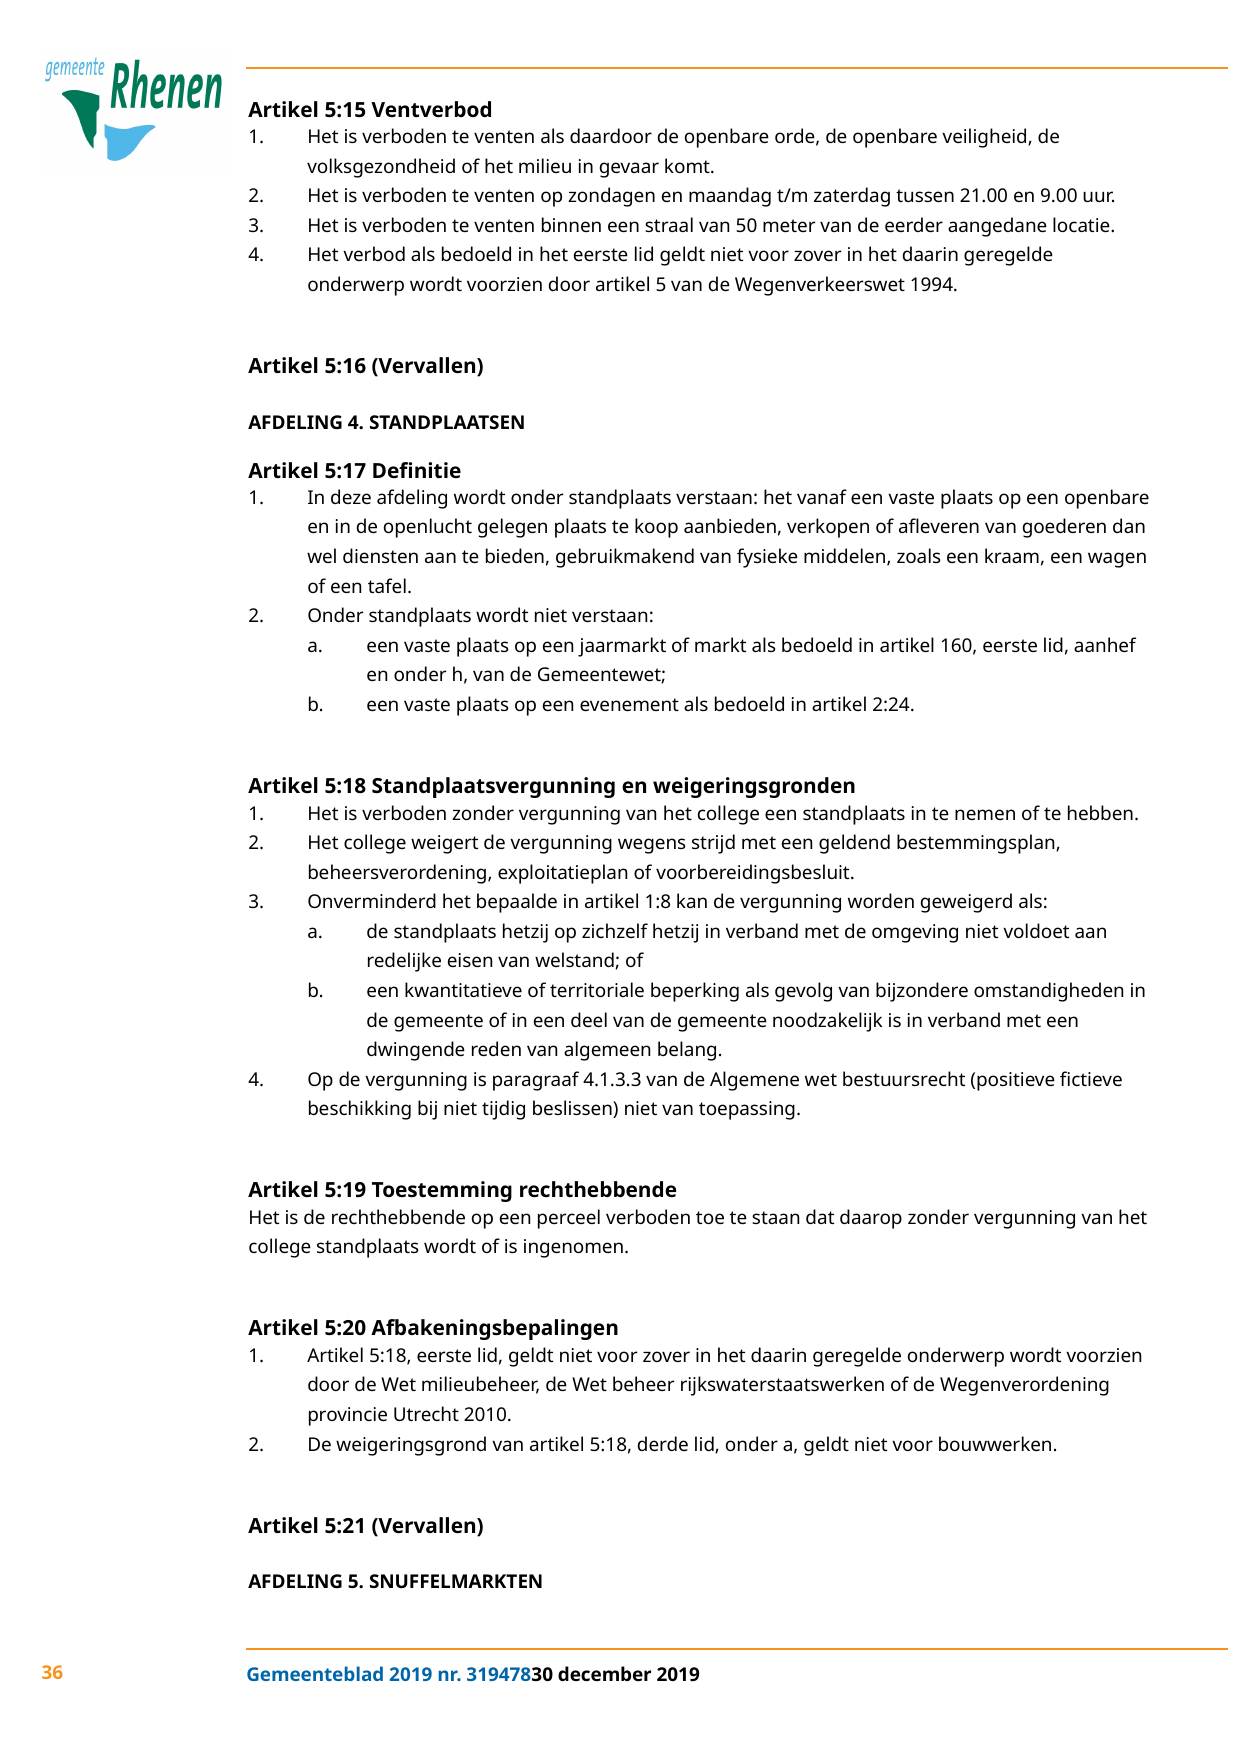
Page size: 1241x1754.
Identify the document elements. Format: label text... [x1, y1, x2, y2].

text Artikel 5:17 Definitie [248, 456, 1152, 484]
text Artikel 5:21 (Vervallen) [248, 1511, 1152, 1539]
list Onverminderd het bepaalde in artikel 1:8 kan de vergunning worden geweigerd als: [248, 888, 1152, 914]
list de standplaats hetzij op zichzelf hetzij in verband met de omgeving niet voldoet aan redelijke eisen van welstand; of [307, 918, 1152, 973]
list Het is verboden te venten op zondagen en maandag t/m zaterdag tussen 21.00 en 9.00 uur. [248, 182, 1152, 208]
text AFDELING 4. STANDPLAATSEN [248, 409, 1152, 435]
list Het is verboden zonder vergunning van het college een standplaats in te nemen of te hebben. [248, 800, 1152, 825]
list Het verbod als bedoeld in het eerste lid geldt niet voor zover in het daarin geregelde onderwerp wordt voorzien door artikel 5 van de Wegenverkeerswet 1994. [248, 242, 1152, 297]
list Het is verboden te venten als daardoor de openbare orde, de openbare veiligheid, de volksgezondheid of het milieu in gevaar komt. [248, 123, 1152, 178]
text Artikel 5:19 Toestemming rechthebbende [248, 1176, 1152, 1204]
text Artikel 5:20 Afbakeningsbepalingen [248, 1313, 1152, 1342]
list een vaste plaats op een evenement als bedoeld in artikel 2:24. [307, 691, 1152, 717]
list een kwantitatieve of territoriale beperking als gevolg van bijzondere omstandigheden in de gemeente of in een deel van de gemeente noodzakelijk is in verband met een dwingende reden van algemeen belang. [307, 977, 1152, 1062]
text Artikel 5:18 Standplaatsvergunning en weigeringsgronden [248, 771, 1152, 800]
list Artikel 5:18, eerste lid, geldt niet voor zover in het daarin geregelde onderwerp wordt voorzien door de Wet milieubeheer, de Wet beheer rijkswaterstaatswerken of de Wegenverordening provincie Utrecht 2010. [248, 1342, 1152, 1427]
list een vaste plaats op een jaarmarkt of markt als bedoeld in artikel 160, eerste lid, aanhef en onder h, van de Gemeentewet; [307, 632, 1152, 687]
text AFDELING 5. SNUFFELMARKTEN [248, 1569, 1152, 1594]
text Het is de rechthebbende op een perceel verboden toe te staan dat daarop zonder vergunning van het college standplaats wordt of is ingenomen. [248, 1204, 1152, 1259]
list De weigeringsgrond van artikel 5:18, derde lid, onder a, geldt niet voor bouwwerken. [248, 1431, 1152, 1456]
list Het college weigert de vergunning wegens strijd met een geldend bestemmingsplan, beheersverordening, exploitatieplan of voorbereidingsbesluit. [248, 829, 1152, 884]
list Het is verboden te venten binnen een straal van 50 meter van de eerder aangedane locatie. [248, 212, 1152, 238]
picture [41, 47, 231, 172]
text Artikel 5:16 (Vervallen) [248, 351, 1152, 379]
list Onder standplaats wordt niet verstaan: [248, 602, 1152, 628]
list Op de vergunning is paragraaf 4.1.3.3 van de Algemene wet bestuursrecht (positieve fictieve beschikking bij niet tijdig beslissen) niet van toepassing. [248, 1066, 1152, 1121]
text Artikel 5:15 Ventverbod [248, 95, 1152, 123]
list In deze afdeling wordt onder standplaats verstaan: het vanaf een vaste plaats op een openbare en in de openlucht gelegen plaats te koop aanbieden, verkopen of afleveren van goederen dan wel diensten aan te bieden, gebruikmakend van fysieke middelen, zoals een kraam, een wagen of een tafel. [248, 484, 1152, 599]
